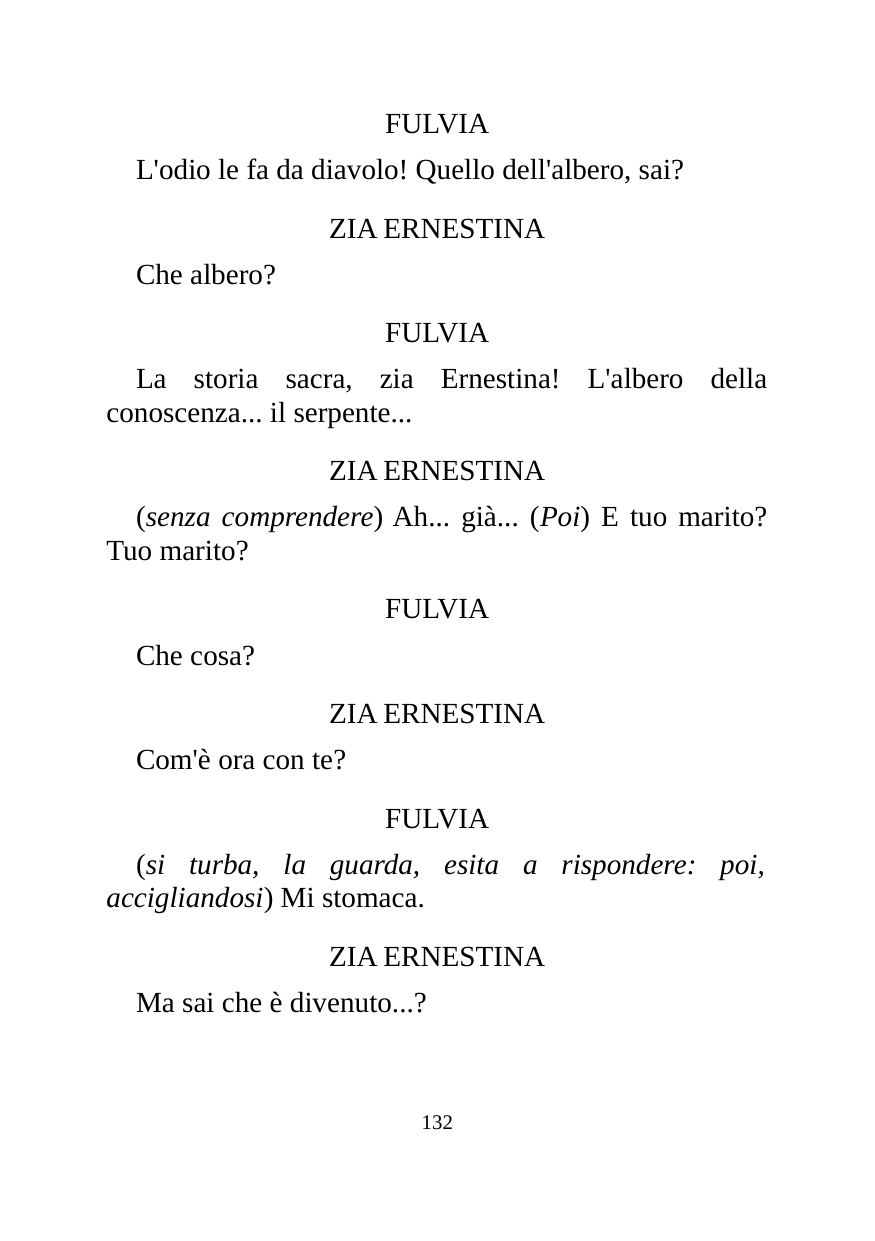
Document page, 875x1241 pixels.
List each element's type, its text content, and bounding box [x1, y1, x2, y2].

text Che albero? [106, 257, 768, 290]
text ZIA ERNESTINA [106, 939, 768, 972]
text FULVIA [106, 801, 768, 834]
text ZIA ERNESTINA [106, 453, 768, 487]
text (senza comprendere) Ah... già... (Poi) E tuo marito? Tuo marito? [106, 499, 768, 567]
text FULVIA [106, 315, 768, 349]
text L'odio le fa da diavolo! Quello dell'albero, sai? [106, 152, 768, 186]
text ZIA ERNESTINA [106, 696, 768, 730]
text ZIA ERNESTINA [106, 211, 768, 244]
text (si turba, la guarda, esita a rispondere: poi, accigliandosi) Mi stomaca. [106, 847, 768, 914]
text La storia sacra, zia Ernestina! L'albero della conoscenza... il serpente... [106, 361, 768, 428]
text Com'è ora con te? [106, 742, 768, 776]
text FULVIA [106, 106, 768, 140]
text Ma sai che è divenuto...? [106, 985, 768, 1018]
text FULVIA [106, 592, 768, 625]
text Che cosa? [106, 638, 768, 671]
